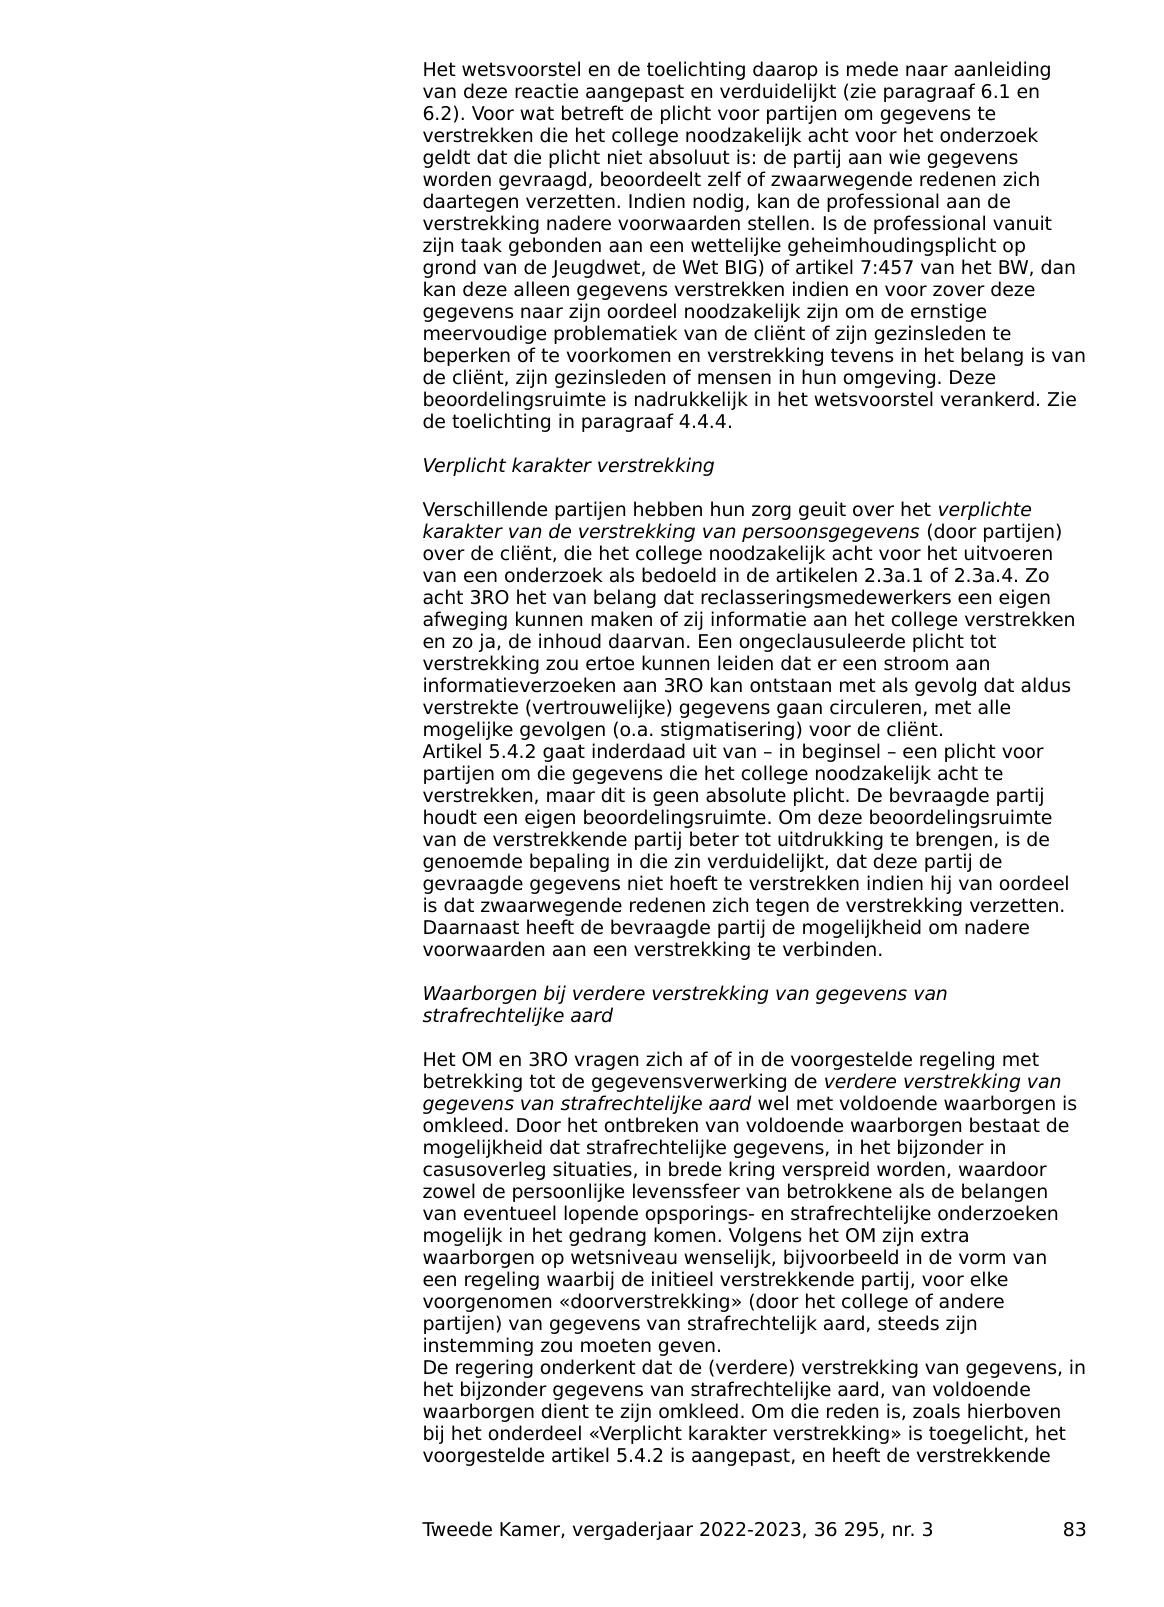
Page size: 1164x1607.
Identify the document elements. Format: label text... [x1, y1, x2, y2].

text Het wetsvoorstel en de toelichting daarop is mede naar aanleiding van deze reactie aangepast en verduidelijkt (zie paragraaf 6.1 en 6.2). Voor wat betreft de plicht voor partijen om gegevens te verstrekken die het college noodzakelijk acht voor het onderzoek geldt dat die plicht niet absoluut is: de partij aan wie gegevens worden gevraagd, beoordeelt zelf of zwaarwegende redenen zich daartegen verzetten. Indien nodig, kan de professional aan de verstrekking nadere voorwaarden stellen. Is de professional vanuit zijn taak gebonden aan een wettelijke geheimhoudingsplicht op grond van de Jeugdwet, de Wet BIG) of artikel 7:457 van het BW, dan kan deze alleen gegevens verstrekken indien en voor zover deze gegevens naar zijn oordeel noodzakelijk zijn om de ernstige meervoudige problematiek van de cliënt of zijn gezinsleden te beperken of te voorkomen en verstrekking tevens in het belang is van de cliënt, zijn gezinsleden of mensen in hun omgeving. Deze beoordelingsruimte is nadrukkelijk in het wetsvoorstel verankerd. Zie de toelichting in paragraaf 4.4.4. [422, 59, 1087, 433]
text De regering onderkent dat de (verdere) verstrekking van gegevens, in het bijzonder gegevens van strafrechtelijke aard, van voldoende waarborgen dient te zijn omkleed. Om die reden is, zoals hierboven bij het onderdeel «Verplicht karakter verstrekking» is toegelicht, het voorgestelde artikel 5.4.2 is aangepast, en heeft de verstrekkende [422, 1357, 1087, 1467]
subtitle Waarborgen bij verdere verstrekking van gegevens van strafrechtelijke aard [422, 983, 1087, 1027]
text Het OM en 3RO vragen zich af of in de voorgestelde regeling met betrekking tot de gegevensverwerking de verdere verstrekking van gegevens van strafrechtelijke aard wel met voldoende waarborgen is omkleed. Door het ontbreken van voldoende waarborgen bestaat de mogelijkheid dat strafrechtelijke gegevens, in het bijzonder in casusoverleg situaties, in brede kring verspreid worden, waardoor zowel de persoonlijke levenssfeer van betrokkene als de belangen van eventueel lopende opsporings- en strafrechtelijke onderzoeken mogelijk in het gedrang komen. Volgens het OM zijn extra waarborgen op wetsniveau wenselijk, bijvoorbeeld in de vorm van een regeling waarbij de initieel verstrekkende partij, voor elke voorgenomen «doorverstrekking» (door het college of andere partijen) van gegevens van strafrechtelijk aard, steeds zijn instemming zou moeten geven. [422, 1049, 1087, 1357]
text Verschillende partijen hebben hun zorg geuit over het verplichte karakter van de verstrekking van persoonsgegevens (door partijen) over de cliënt, die het college noodzakelijk acht voor het uitvoeren van een onderzoek als bedoeld in de artikelen 2.3a.1 of 2.3a.4. Zo acht 3RO het van belang dat reclasseringsmedewerkers een eigen afweging kunnen maken of zij informatie aan het college verstrekken en zo ja, de inhoud daarvan. Een ongeclausuleerde plicht tot verstrekking zou ertoe kunnen leiden dat er een stroom aan informatieverzoeken aan 3RO kan ontstaan met als gevolg dat aldus verstrekte (vertrouwelijke) gegevens gaan circuleren, met alle mogelijke gevolgen (o.a. stigmatisering) voor de cliënt. [422, 499, 1087, 741]
subtitle Verplicht karakter verstrekking [422, 455, 1087, 477]
text Artikel 5.4.2 gaat inderdaad uit van – in beginsel – een plicht voor partijen om die gegevens die het college noodzakelijk acht te verstrekken, maar dit is geen absolute plicht. De bevraagde partij houdt een eigen beoordelingsruimte. Om deze beoordelingsruimte van de verstrekkende partij beter tot uitdrukking te brengen, is de genoemde bepaling in die zin verduidelijkt, dat deze partij de gevraagde gegevens niet hoeft te verstrekken indien hij van oordeel is dat zwaarwegende redenen zich tegen de verstrekking verzetten. Daarnaast heeft de bevraagde partij de mogelijkheid om nadere voorwaarden aan een verstrekking te verbinden. [422, 741, 1087, 961]
